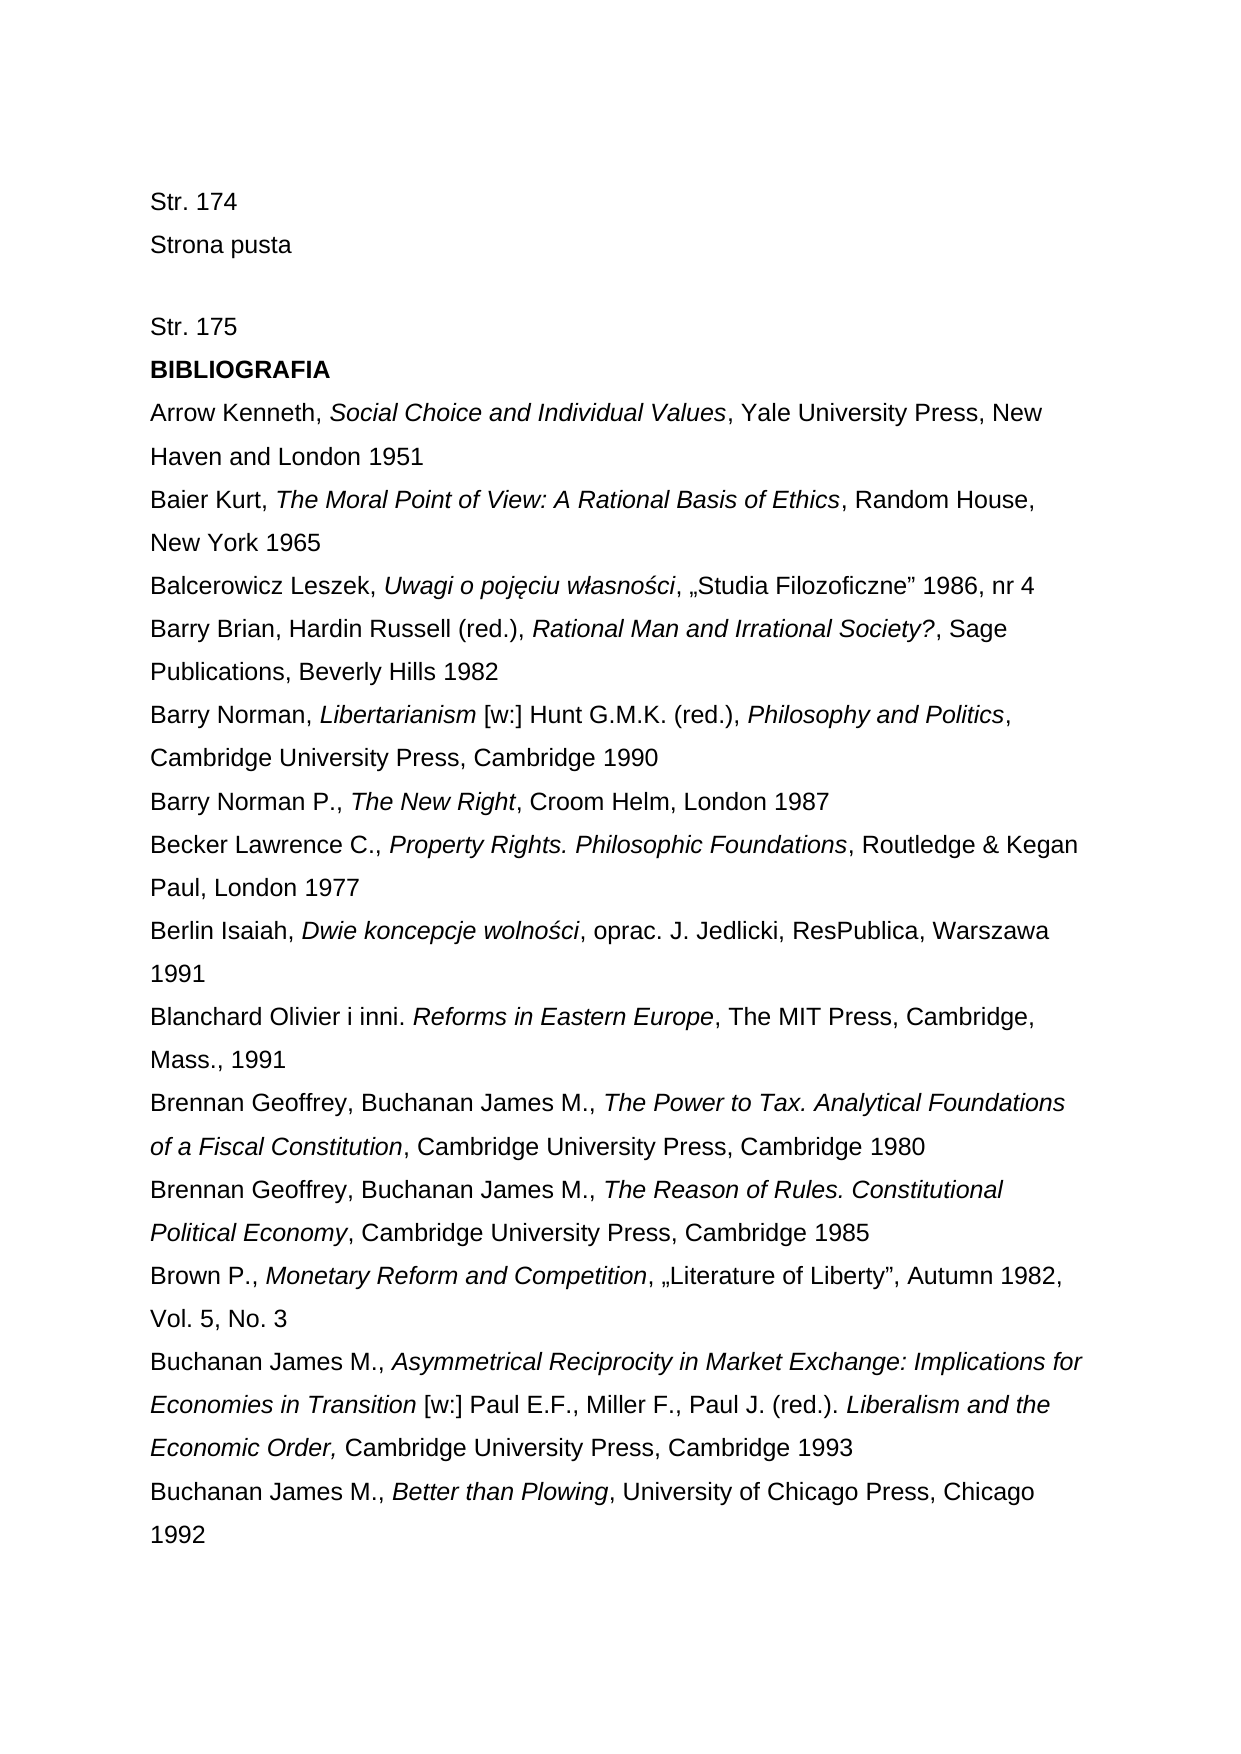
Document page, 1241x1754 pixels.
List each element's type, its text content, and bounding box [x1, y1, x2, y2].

text Str. 175 [150, 312, 1091, 341]
text Berlin Isaiah, Dwie koncepcje wolności, oprac. J. Jedlicki, ResPublica, Warszawa 1991 [150, 916, 1091, 988]
text Buchanan James M., Better than Plowing, University of Chicago Press, Chicago 1992 [150, 1476, 1091, 1548]
text Becker Lawrence C., Property Rights. Philosophic Foundations, Routledge & Kegan Paul, London 1977 [150, 829, 1091, 901]
text Buchanan James M., Asymmetrical Reciprocity in Market Exchange: Implications for Economies in Transition [w:] Paul E.F., Miller F., Paul J. (red.). Liberalism and the Economic Order, Cambridge University Press, Cambridge 1993 [150, 1347, 1091, 1462]
text Strona pusta [150, 231, 1091, 259]
text Balcerowicz Leszek, Uwagi o pojęciu własności, „Studia Filozoficzne” 1986, nr 4 [150, 571, 1091, 599]
text Barry Norman P., The New Right, Croom Helm, London 1987 [150, 786, 1091, 815]
subtitle BIBLIOGRAFIA [150, 355, 1091, 384]
text Brown P., Monetary Reform and Competition, „Literature of Liberty”, Autumn 1982, Vol. 5, No. 3 [150, 1261, 1091, 1333]
text Baier Kurt, The Moral Point of View: A Rational Basis of Ethics, Random House, New York 1965 [150, 484, 1091, 556]
text Blanchard Olivier i inni. Reforms in Eastern Europe, The MIT Press, Cambridge, Mass., 1991 [150, 1002, 1091, 1074]
text Brennan Geoffrey, Buchanan James M., The Power to Tax. Analytical Foundations of a Fiscal Constitution, Cambridge University Press, Cambridge 1980 [150, 1088, 1091, 1160]
text Arrow Kenneth, Social Choice and Individual Values, Yale University Press, New Haven and London 1951 [150, 398, 1091, 470]
text Barry Norman, Libertarianism [w:] Hunt G.M.K. (red.), Philosophy and Politics, Cambridge University Press, Cambridge 1990 [150, 700, 1091, 772]
text Brennan Geoffrey, Buchanan James M., The Reason of Rules. Constitutional Political Economy, Cambridge University Press, Cambridge 1985 [150, 1174, 1091, 1246]
text Str. 174 [150, 187, 1091, 216]
text Barry Brian, Hardin Russell (red.), Rational Man and Irrational Society?, Sage Publications, Beverly Hills 1982 [150, 614, 1091, 686]
